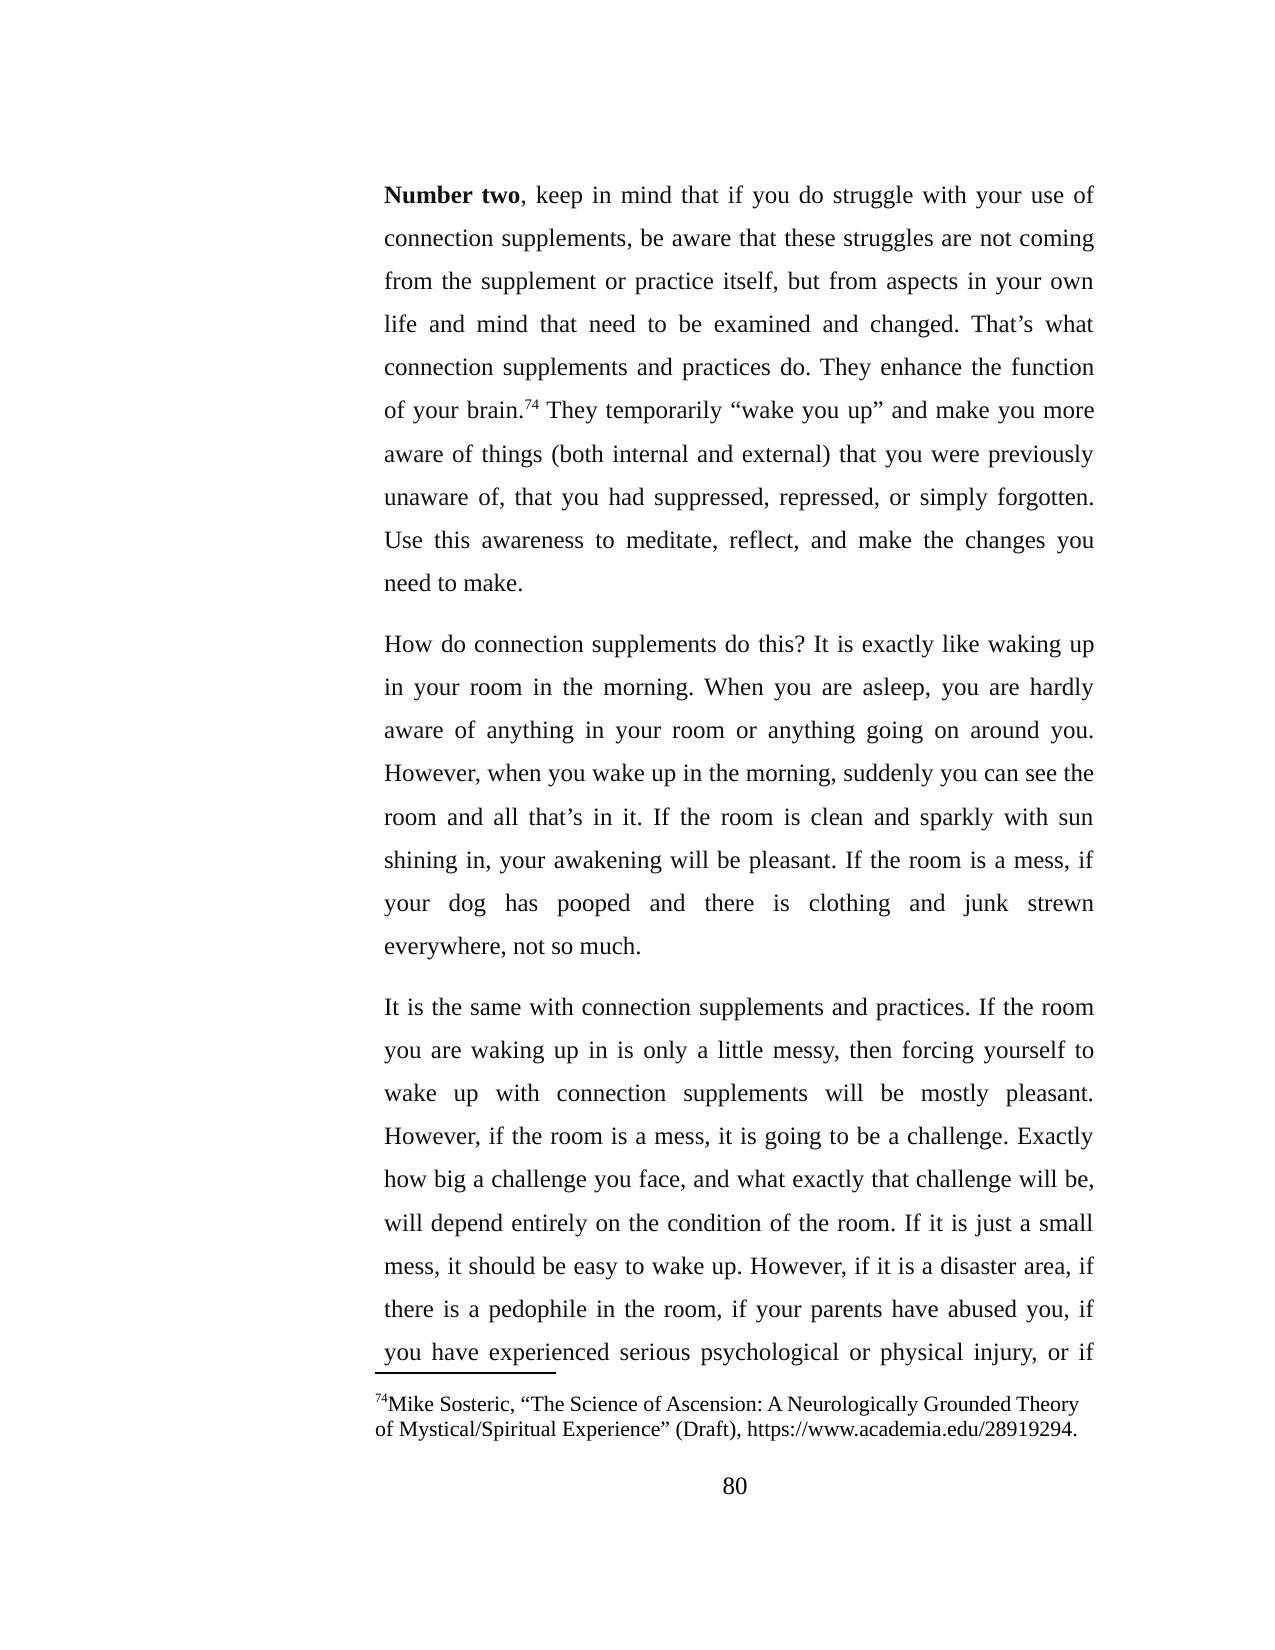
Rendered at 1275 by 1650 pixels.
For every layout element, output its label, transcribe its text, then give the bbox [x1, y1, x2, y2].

text Number two, keep in mind that if you do struggle with your use of connection supplements, be aware that these struggles are not coming from the supplement or practice itself, but from aspects in your own life and mind that need to be examined and changed. That’s what connection supplements and practices do. They enhance the function of your brain. They temporarily “wake you up” and make you more aware of things (both internal and external) that you were previously unaware of, that you had suppressed, repressed, or simply forgotten. Use this awareness to meditate, reflect, and make the changes you need to make. [384, 180, 1095, 597]
text How do connection supplements do this? It is exactly like waking up in your room in the morning. When you are asleep, you are hardly aware of anything in your room or anything going on around you. However, when you wake up in the morning, suddenly you can see the room and all that’s in it. If the room is clean and sparkly with sun shining in, your awakening will be pleasant. If the room is a mess, if your dog has pooped and there is clothing and junk strewn everywhere, not so much. [384, 629, 1095, 960]
text It is the same with connection supplements and practices. If the room you are waking up in is only a little messy, then forcing yourself to wake up with connection supplements will be mostly pleasant. However, if the room is a mess, it is going to be a challenge. Exactly how big a challenge you face, and what exactly that challenge will be, will depend entirely on the condition of the room. If it is just a small mess, it should be easy to wake up. However, if it is a disaster area, if there is a pedophile in the room, if your parents have abused you, if you have experienced serious psychological or physical injury, or if [384, 992, 1095, 1366]
